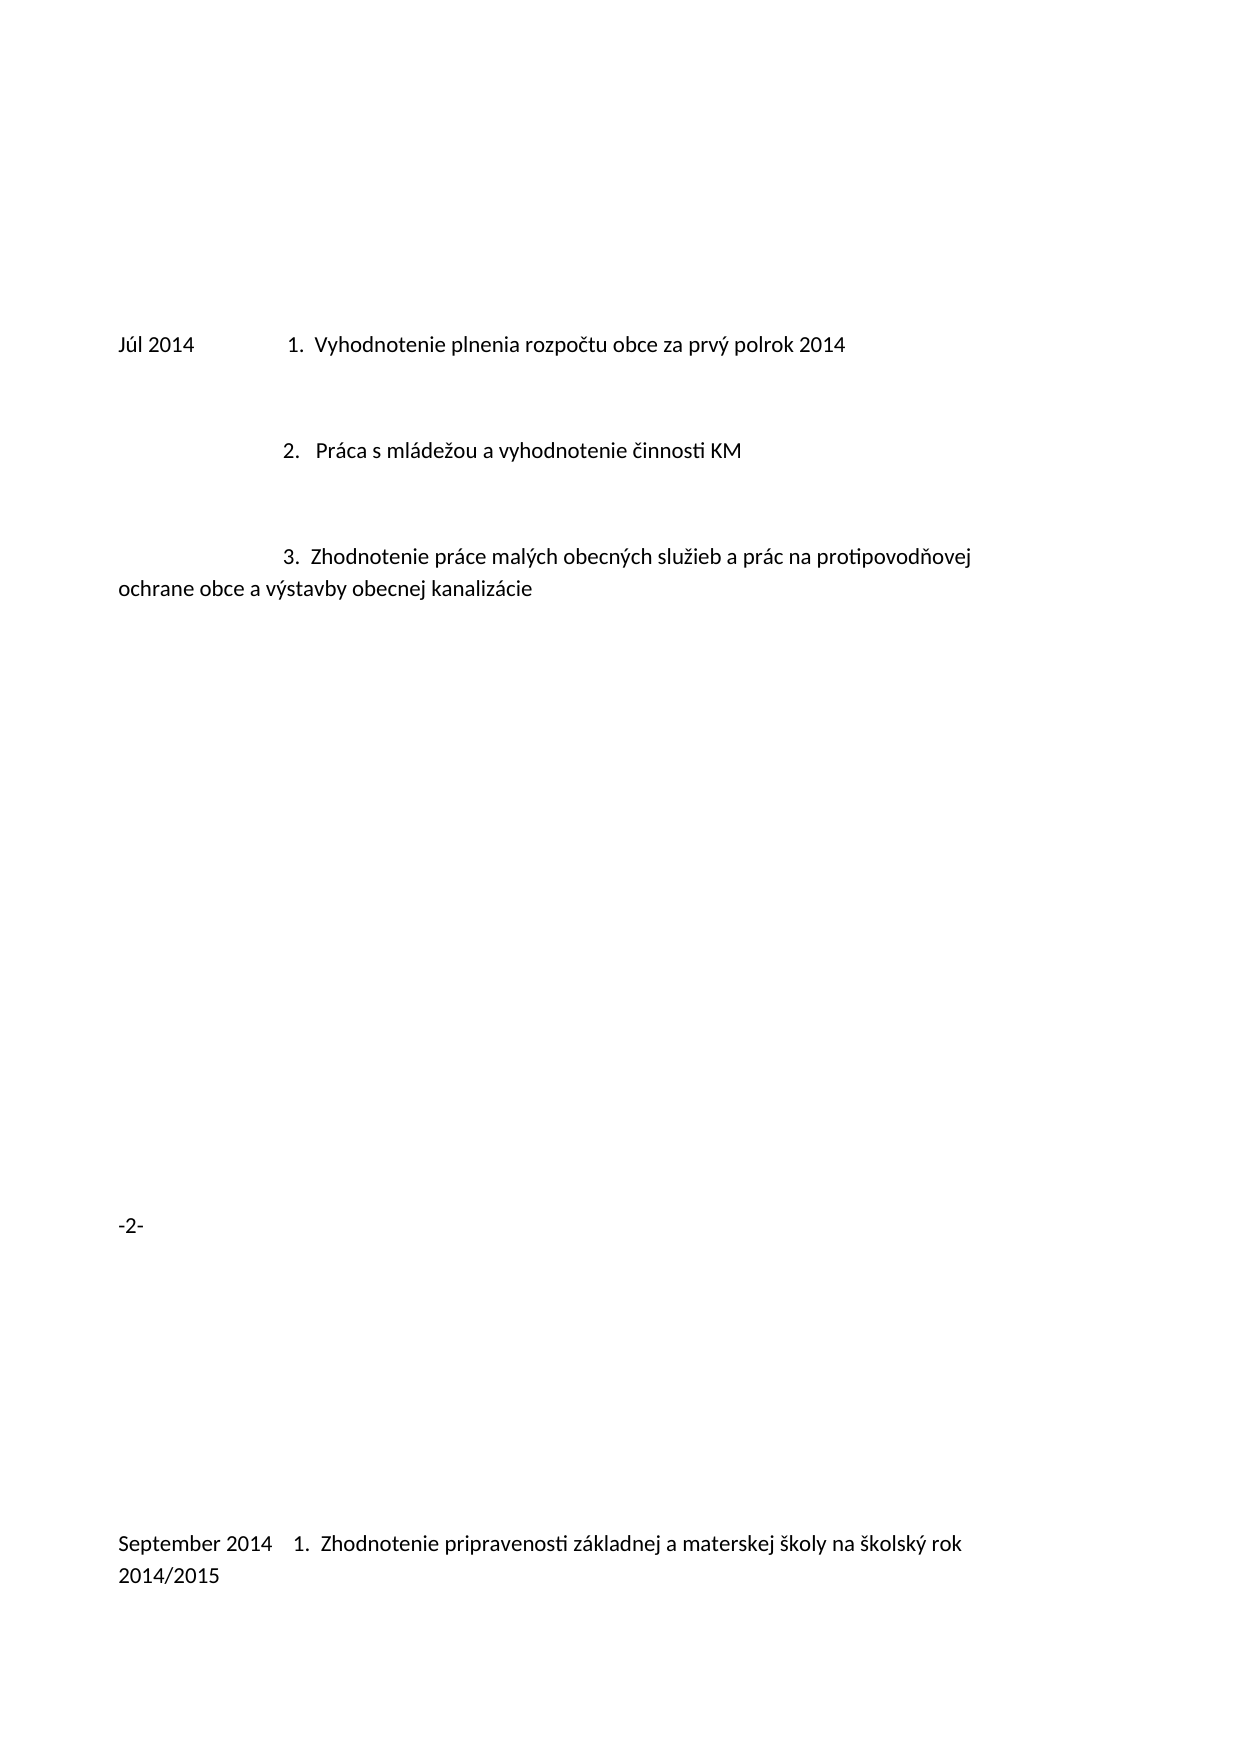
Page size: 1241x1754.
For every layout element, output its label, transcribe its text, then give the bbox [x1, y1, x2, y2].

text Júl 2014 1. Vyhodnotenie plnenia rozpočtu obce za prvý polrok 2014 [118, 330, 1122, 358]
text September 2014 1. Zhodnotenie pripravenosti základnej a materskej školy na školský rok 2014/2015 [118, 1529, 1122, 1589]
text -2- [118, 1211, 1122, 1239]
text 2. Práca s mládežou a vyhodnotenie činnosti KM [118, 436, 1122, 464]
text 3. Zhodnotenie práce malých obecných služieb a prác na protipovodňovej ochrane obce a výstavby obecnej kanalizácie [118, 542, 1122, 602]
